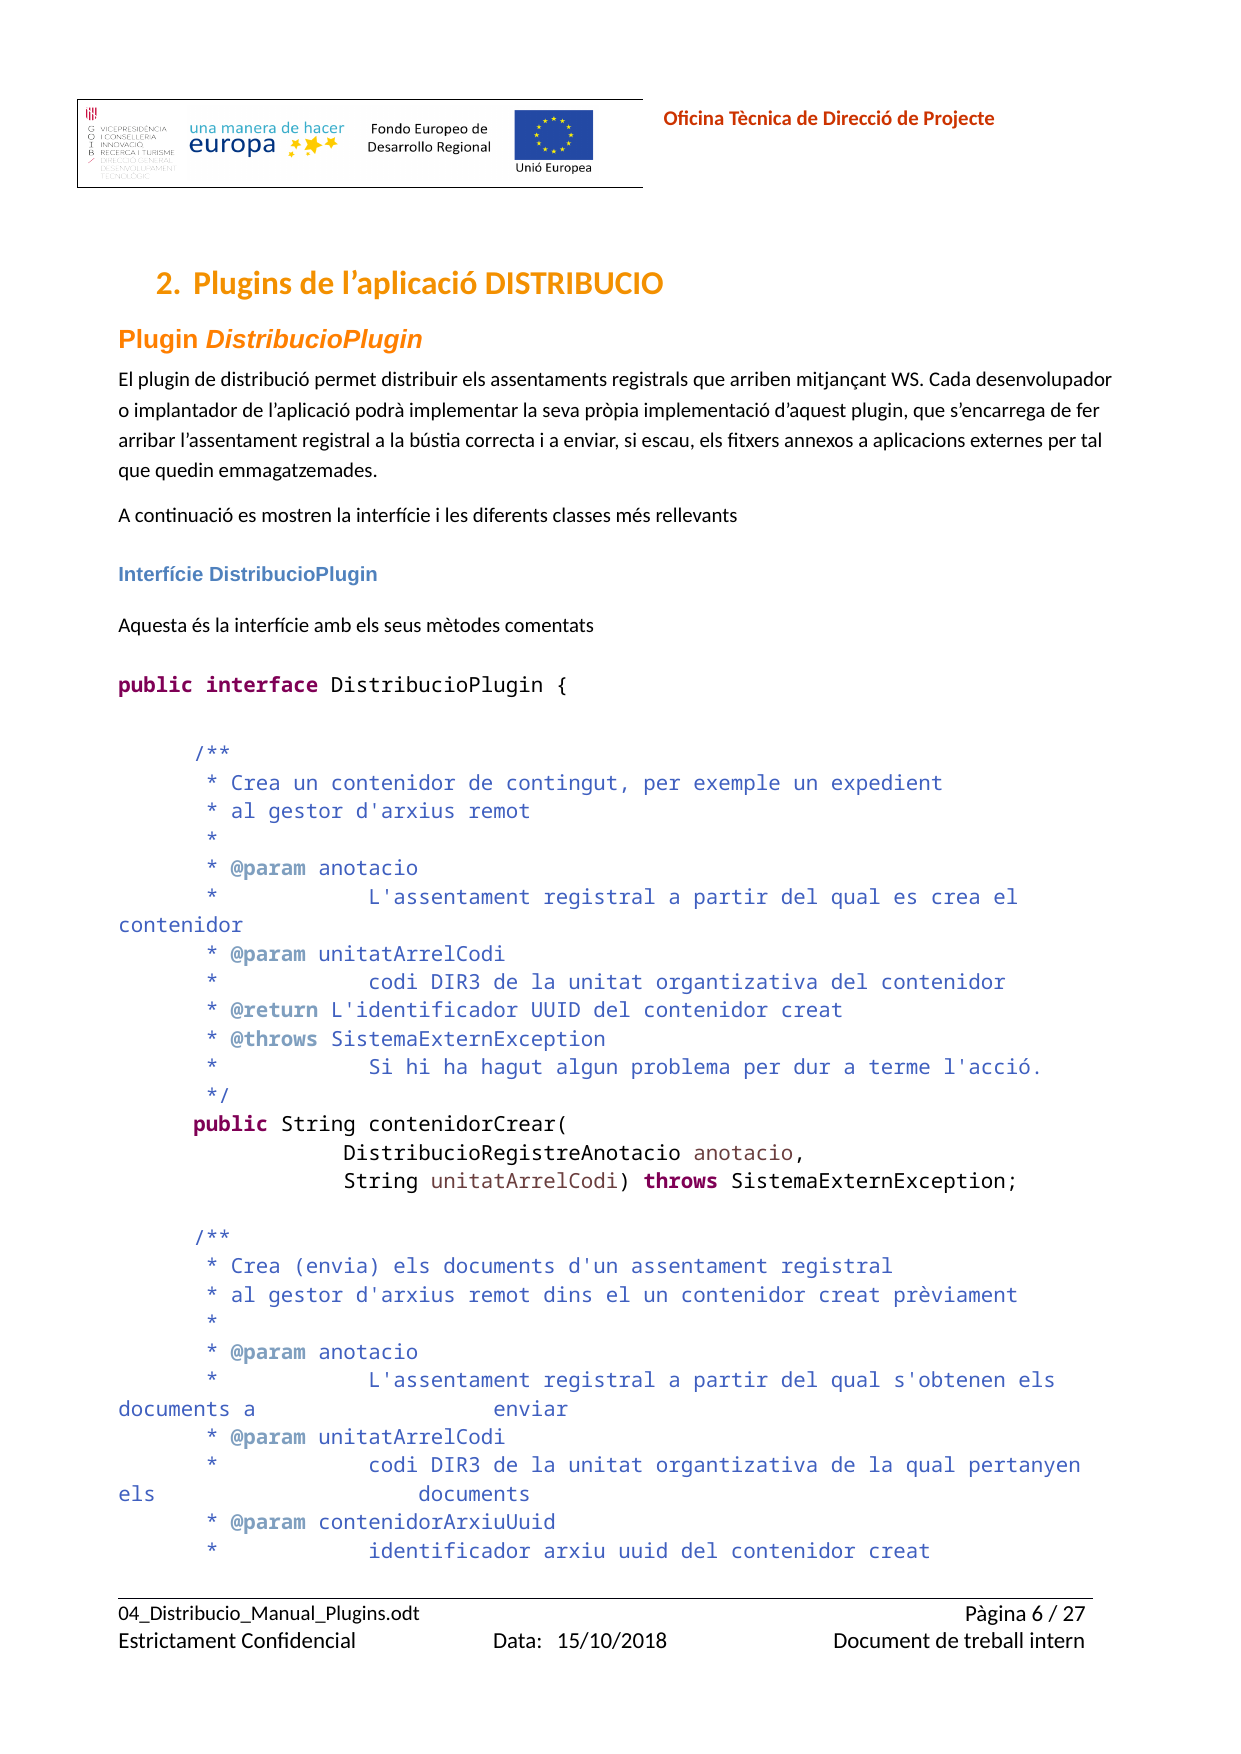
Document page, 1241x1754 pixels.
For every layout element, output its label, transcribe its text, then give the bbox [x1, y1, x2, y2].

subtitle Plugin DistribucioPlugin [118, 324, 1122, 354]
text * al gestor d'arxius remot dins el un contenidor creat prèviament [118, 1280, 1122, 1308]
text * [118, 1308, 1122, 1337]
text * Crea (envia) els documents d'un assentament registral [118, 1251, 1122, 1280]
text /** [118, 739, 1122, 768]
text * codi DIR3 de la unitat organtizativa del contenidor [118, 967, 1122, 996]
text * L'assentament registral a partir del qual s'obtenen els documents a enviar [118, 1365, 1122, 1422]
text * al gestor d'arxius remot [118, 796, 1122, 825]
text * @param unitatArrelCodi [118, 1422, 1122, 1451]
subtitle Interfície DistribucioPlugin [118, 562, 1122, 586]
text * codi DIR3 de la unitat organtizativa de la qual pertanyen els documents [118, 1451, 1122, 1507]
text * [118, 825, 1122, 853]
text */ [118, 1081, 1122, 1109]
subtitle public interface DistribucioPlugin { [118, 670, 1122, 699]
text * @param anotacio [118, 853, 1122, 882]
picture [82, 105, 181, 181]
text * @param contenidorArxiuUuid [118, 1507, 1122, 1536]
text El plugin de distribució permet distribuir els assentaments registrals que arriben mitjançant WS. Cada desenvolupador o implantador de l’aplicació podrà implementar la seva pròpia implementació d’aquest plugin, que s’encarrega de fer arribar l’assentament registral a la bústia correcta i a enviar, si escau, els fitxers annexos a aplicacions externes per tal que quedin emmagatzemades. [118, 366, 1122, 483]
picture [187, 105, 599, 181]
text * @throws SistemaExternException [118, 1024, 1122, 1052]
text * @param anotacio [118, 1337, 1122, 1365]
text * Crea un contenidor de contingut, per exemple un expedient [118, 768, 1122, 796]
text * @param unitatArrelCodi [118, 939, 1122, 967]
text * @return L'identificador UUID del contenidor creat [118, 996, 1122, 1024]
text public String contenidorCrear( [118, 1109, 1122, 1138]
subtitle Plugins de l’aplicació DISTRIBUCIO [156, 262, 1122, 303]
text String unitatArrelCodi) throws SistemaExternException; [118, 1166, 1122, 1194]
text * identificador arxiu uuid del contenidor creat [118, 1536, 1122, 1564]
text DistribucioRegistreAnotacio anotacio, [118, 1138, 1122, 1166]
subtitle Aquesta és la interfície amb els seus mètodes comentats [118, 613, 1122, 638]
text /** [118, 1223, 1122, 1251]
text A continuació es mostren la interfície i les diferents classes més rellevants [118, 503, 1122, 528]
text * L'assentament registral a partir del qual es crea el contenidor [118, 882, 1122, 939]
text * Si hi ha hagut algun problema per dur a terme l'acció. [118, 1052, 1122, 1081]
